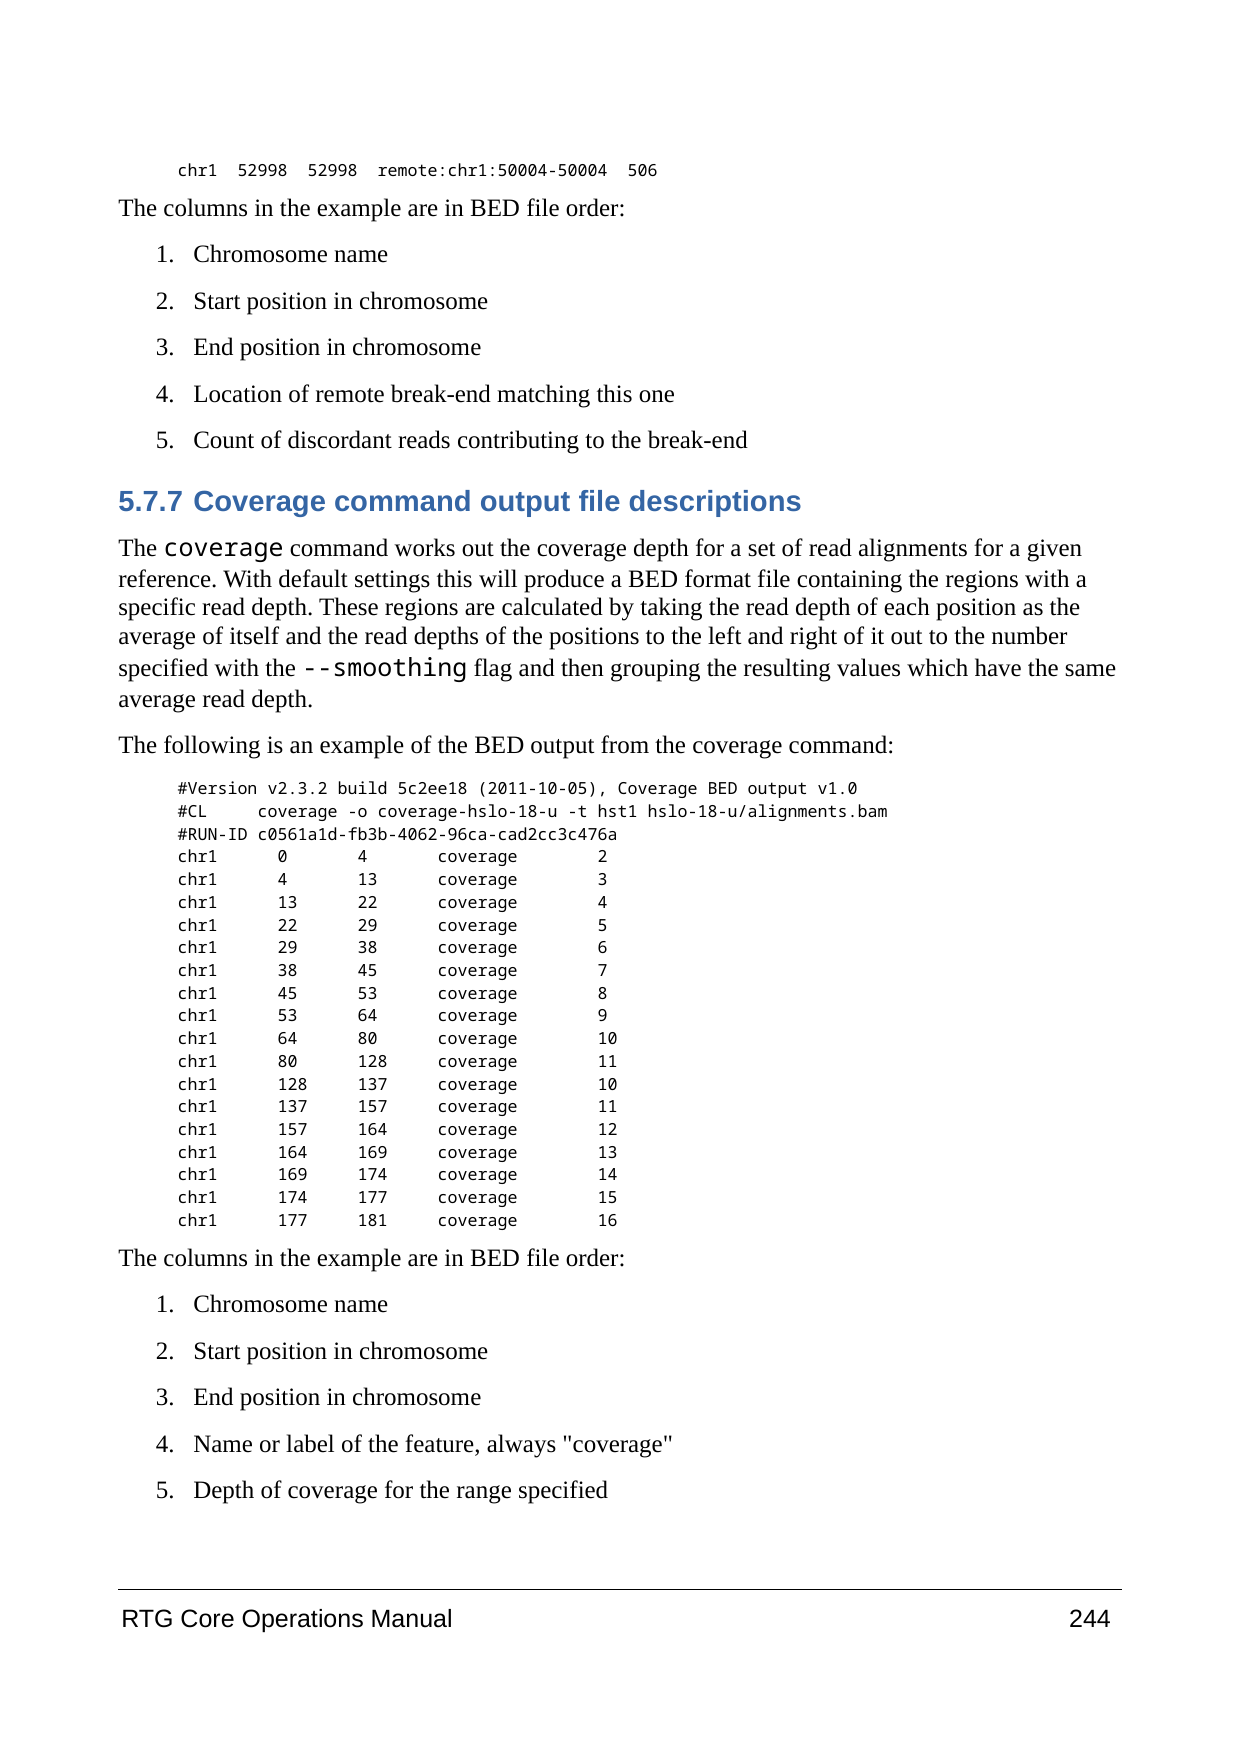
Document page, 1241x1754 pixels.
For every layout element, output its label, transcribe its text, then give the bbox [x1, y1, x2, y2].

text The following is an example of the BED output from the coverage command: [118, 730, 1122, 759]
text The columns in the example are in BED file order: [118, 1243, 1122, 1272]
text chr1 137 157 coverage 11 [177, 1095, 1122, 1117]
list Start position in chromosome [156, 1336, 1122, 1364]
text chr1 157 164 coverage 12 [177, 1117, 1122, 1140]
text chr1 53 64 coverage 9 [177, 1004, 1122, 1027]
list Start position in chromosome [156, 286, 1122, 315]
text #RUN-ID c0561a1d-fb3b-4062-96ca-cad2cc3c476a [177, 822, 1122, 845]
text The coverage command works out the coverage depth for a set of read alignments for a given reference. With default settings this will produce a BED format file containing the regions with a specific read depth. These regions are calculated by taking the read depth of each position as the average of itself and the read depths of the positions to the left and right of it out to the number specified with the --smoothing flag and then grouping the resulting values which have the same average read depth. [118, 529, 1122, 713]
text #CL coverage -o coverage-hslo-18-u -t hst1 hslo-18-u/alignments.bam [177, 799, 1122, 822]
list Location of remote break-end matching this one [156, 379, 1122, 408]
text chr1 52998 52998 remote:chr1:50004-50004 506 [177, 159, 1122, 181]
text chr1 80 128 coverage 11 [177, 1049, 1122, 1072]
text #Version v2.3.2 build 5c2ee18 (2011-10-05), Coverage BED output v1.0 [177, 777, 1122, 799]
list End position in chromosome [156, 1382, 1122, 1411]
text chr1 4 13 coverage 3 [177, 868, 1122, 890]
list Count of discordant reads contributing to the break-end [156, 425, 1122, 454]
list End position in chromosome [156, 332, 1122, 361]
text chr1 22 29 coverage 5 [177, 913, 1122, 936]
text chr1 45 53 coverage 8 [177, 981, 1122, 1004]
subtitle Coverage command output file descriptions [118, 484, 1122, 517]
text chr1 0 4 coverage 2 [177, 845, 1122, 868]
list Name or label of the feature, always "coverage" [156, 1429, 1122, 1457]
list Depth of coverage for the range specified [156, 1475, 1122, 1504]
text The columns in the example are in BED file order: [118, 193, 1122, 222]
text chr1 38 45 coverage 7 [177, 958, 1122, 981]
list Chromosome name [156, 1289, 1122, 1318]
text chr1 174 177 coverage 15 [177, 1186, 1122, 1208]
text chr1 29 38 coverage 6 [177, 936, 1122, 958]
text chr1 164 169 coverage 13 [177, 1140, 1122, 1163]
text chr1 177 181 coverage 16 [177, 1208, 1122, 1231]
text chr1 169 174 coverage 14 [177, 1163, 1122, 1186]
text chr1 64 80 coverage 10 [177, 1027, 1122, 1049]
list Chromosome name [156, 239, 1122, 268]
text chr1 128 137 coverage 10 [177, 1072, 1122, 1095]
text chr1 13 22 coverage 4 [177, 890, 1122, 913]
